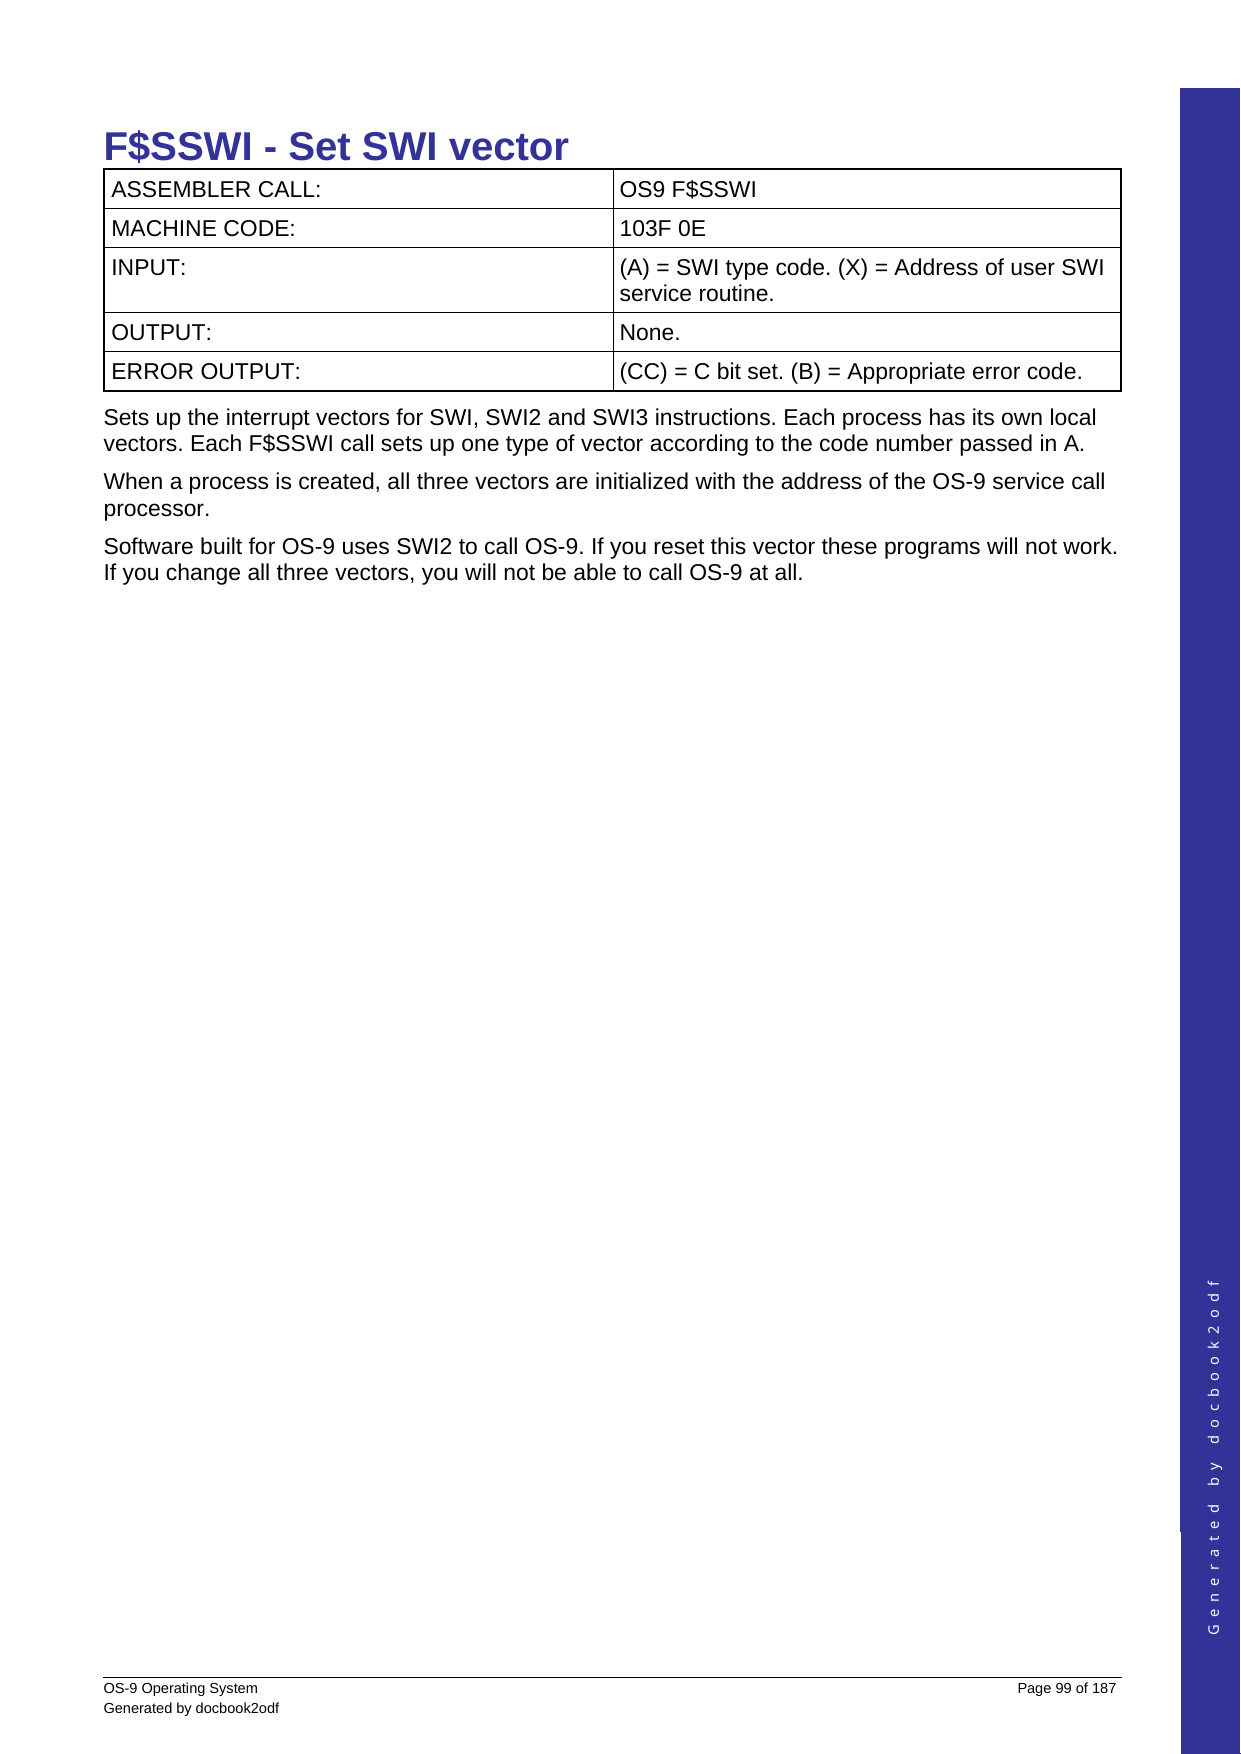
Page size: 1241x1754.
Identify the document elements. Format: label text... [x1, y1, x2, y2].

table_header OS9 F$SSWI [614, 170, 1120, 208]
table_header ASSEMBLER CALL: [105, 170, 613, 208]
table_cell (A) = SWI type code. (X) = Address of user SWI service routine. [614, 248, 1120, 312]
table_cell MACHINE CODE: [105, 209, 613, 247]
table_cell ERROR OUTPUT: [105, 352, 613, 390]
text Software built for OS-9 uses SWI2 to call OS-9. If you reset this vector these programs will not work. If you change all three vectors, you will not be able to call OS-9 at all. [103, 533, 1122, 586]
table_cell 103F 0E [614, 209, 1120, 247]
subtitle F$SSWI - Set SWI vector [103, 122, 1122, 168]
text Sets up the interrupt vectors for SWI, SWI2 and SWI3 instructions. Each process has its own local vectors. Each F$SSWI call sets up one type of vector according to the code number passed in A. [103, 404, 1122, 457]
table_cell (CC) = C bit set. (B) = Appropriate error code. [614, 352, 1120, 390]
text When a process is created, all three vectors are initialized with the address of the OS-9 service call processor. [103, 468, 1122, 521]
table_cell None. [614, 313, 1120, 351]
table_cell INPUT: [105, 248, 613, 312]
table_cell OUTPUT: [105, 313, 613, 351]
